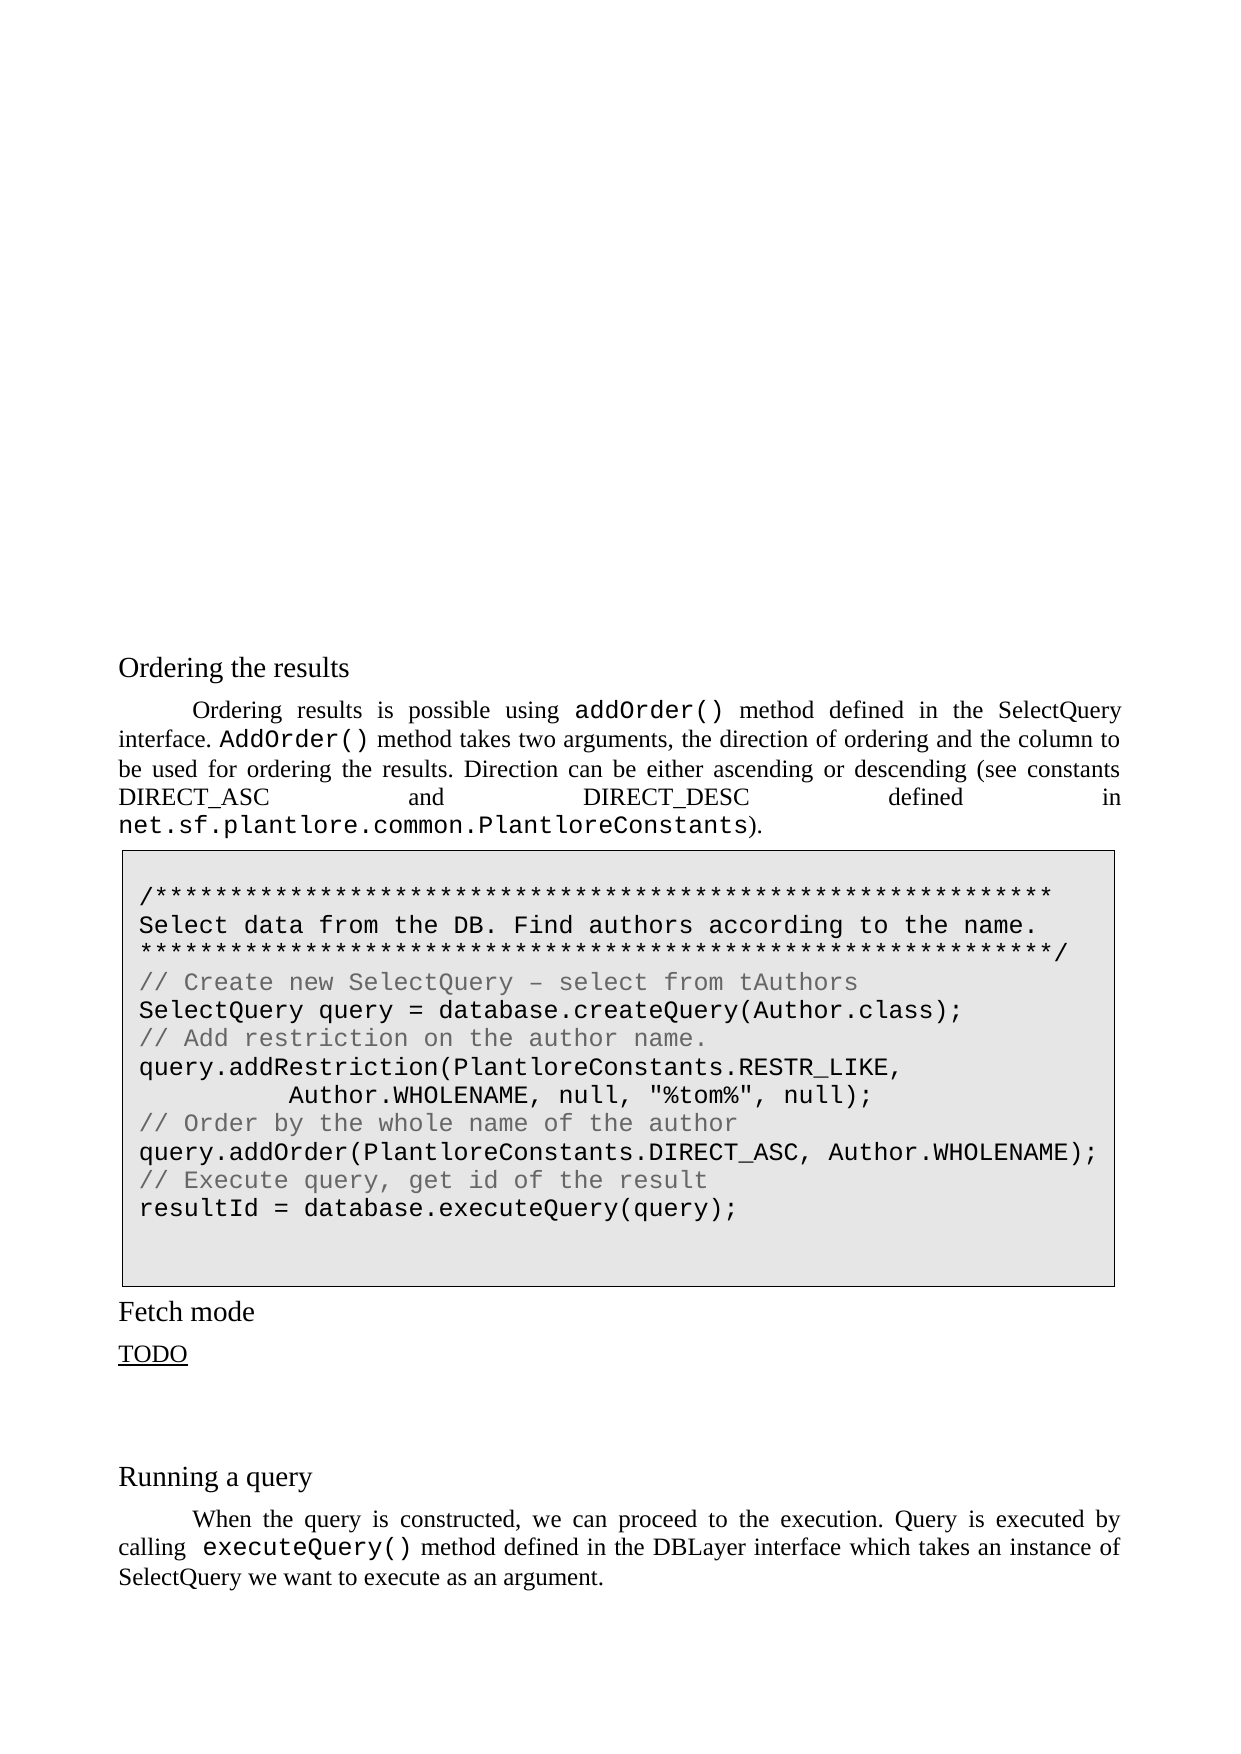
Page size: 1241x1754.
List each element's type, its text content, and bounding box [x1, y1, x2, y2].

text When the query is constructed, we can proceed to the execution. Query is executed by calling executeQuery() method defined in the DBLayer interface which takes an instance of SelectQuery we want to execute as an argument. [118, 1506, 1122, 1591]
text Ordering the results [118, 651, 1122, 683]
text TODO [118, 1340, 1122, 1368]
text Running a query [118, 1461, 1122, 1493]
text Fetch mode [118, 1295, 1122, 1328]
text Ordering results is possible using addOrder() method defined in the SelectQuery interface. AddOrder() method takes two arguments, the direction of ordering and the column to be used for ordering the results. Direction can be either ascending or descending (see constants DIRECT_ASC and DIRECT_DESC defined in net.sf.plantlore.common.PlantloreConstants). [118, 696, 1122, 841]
